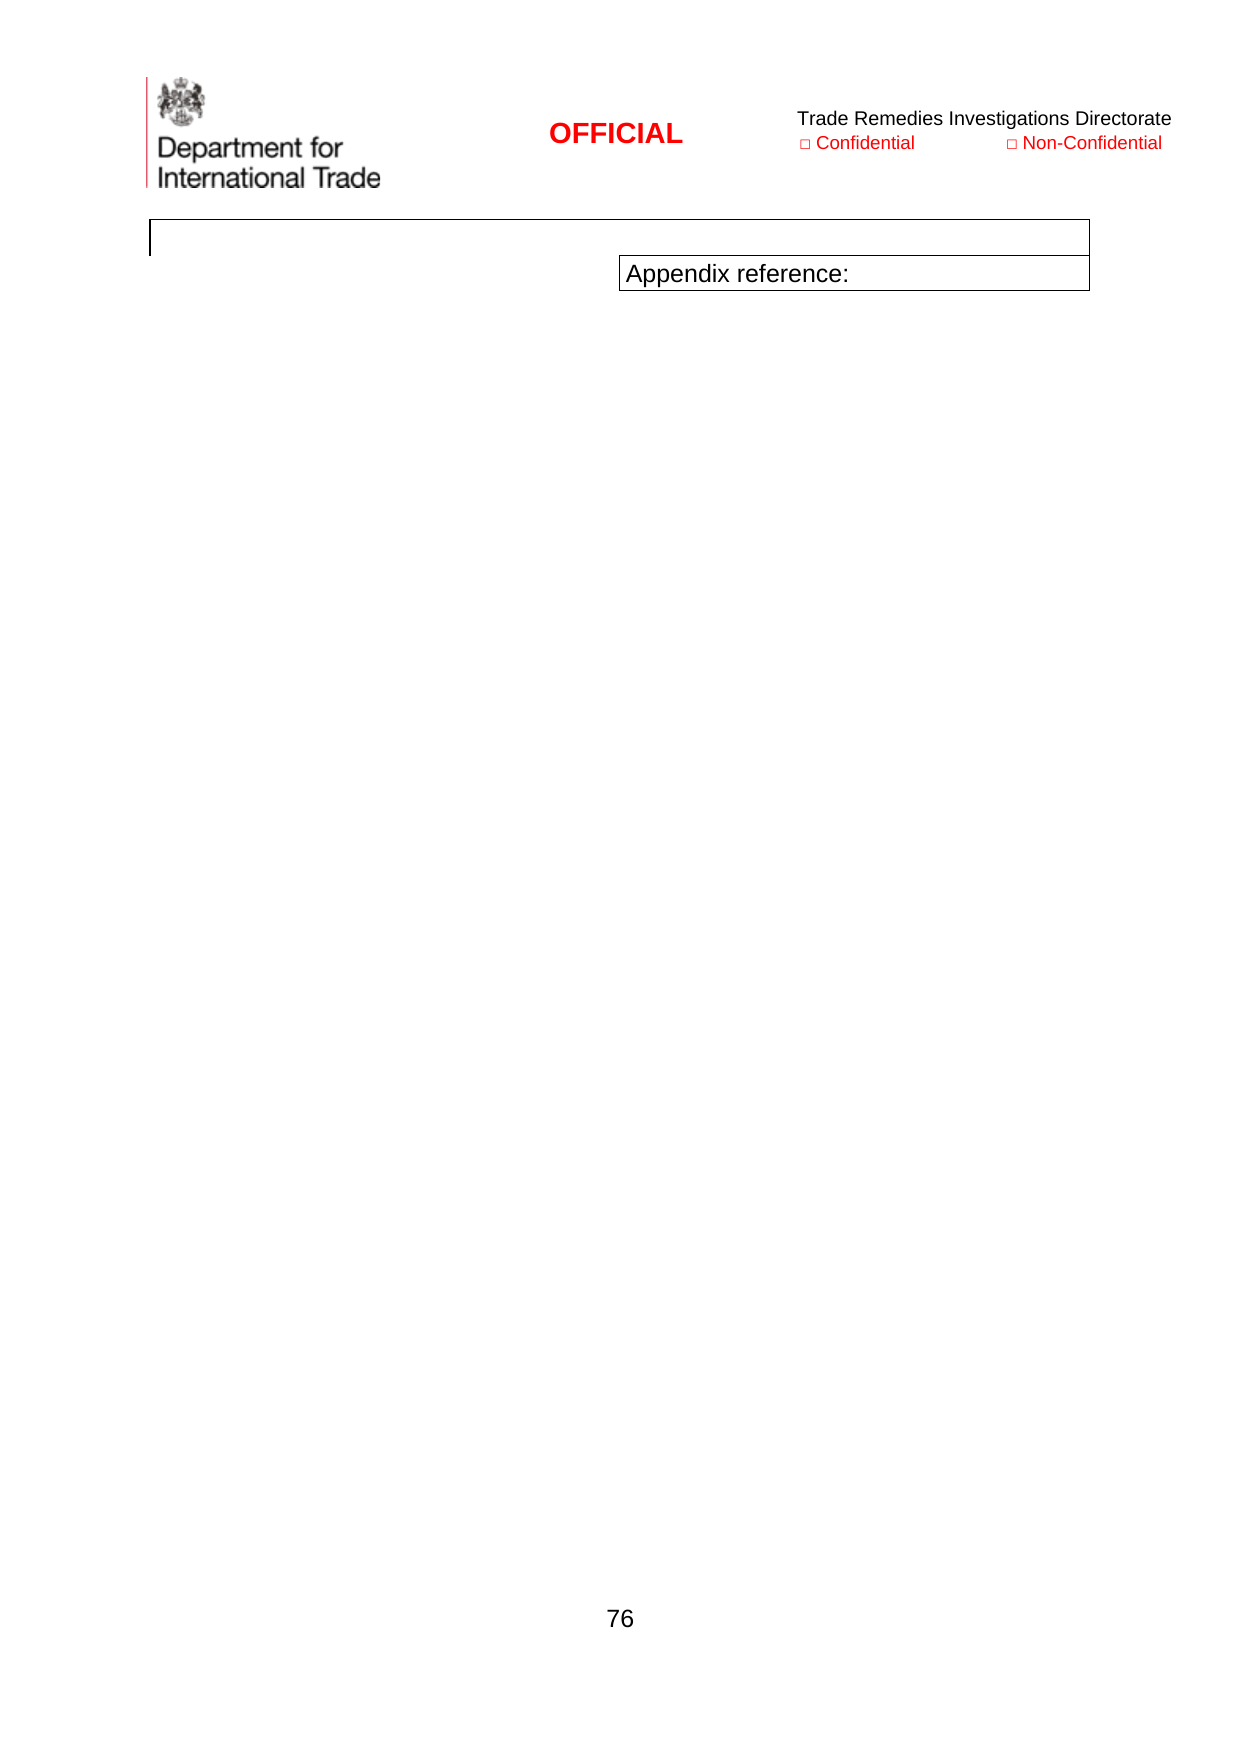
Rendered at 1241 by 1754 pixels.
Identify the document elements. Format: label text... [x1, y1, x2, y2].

table_header [151, 220, 1089, 255]
table_cell Appendix reference: [620, 256, 1089, 290]
table_cell [150, 256, 619, 290]
